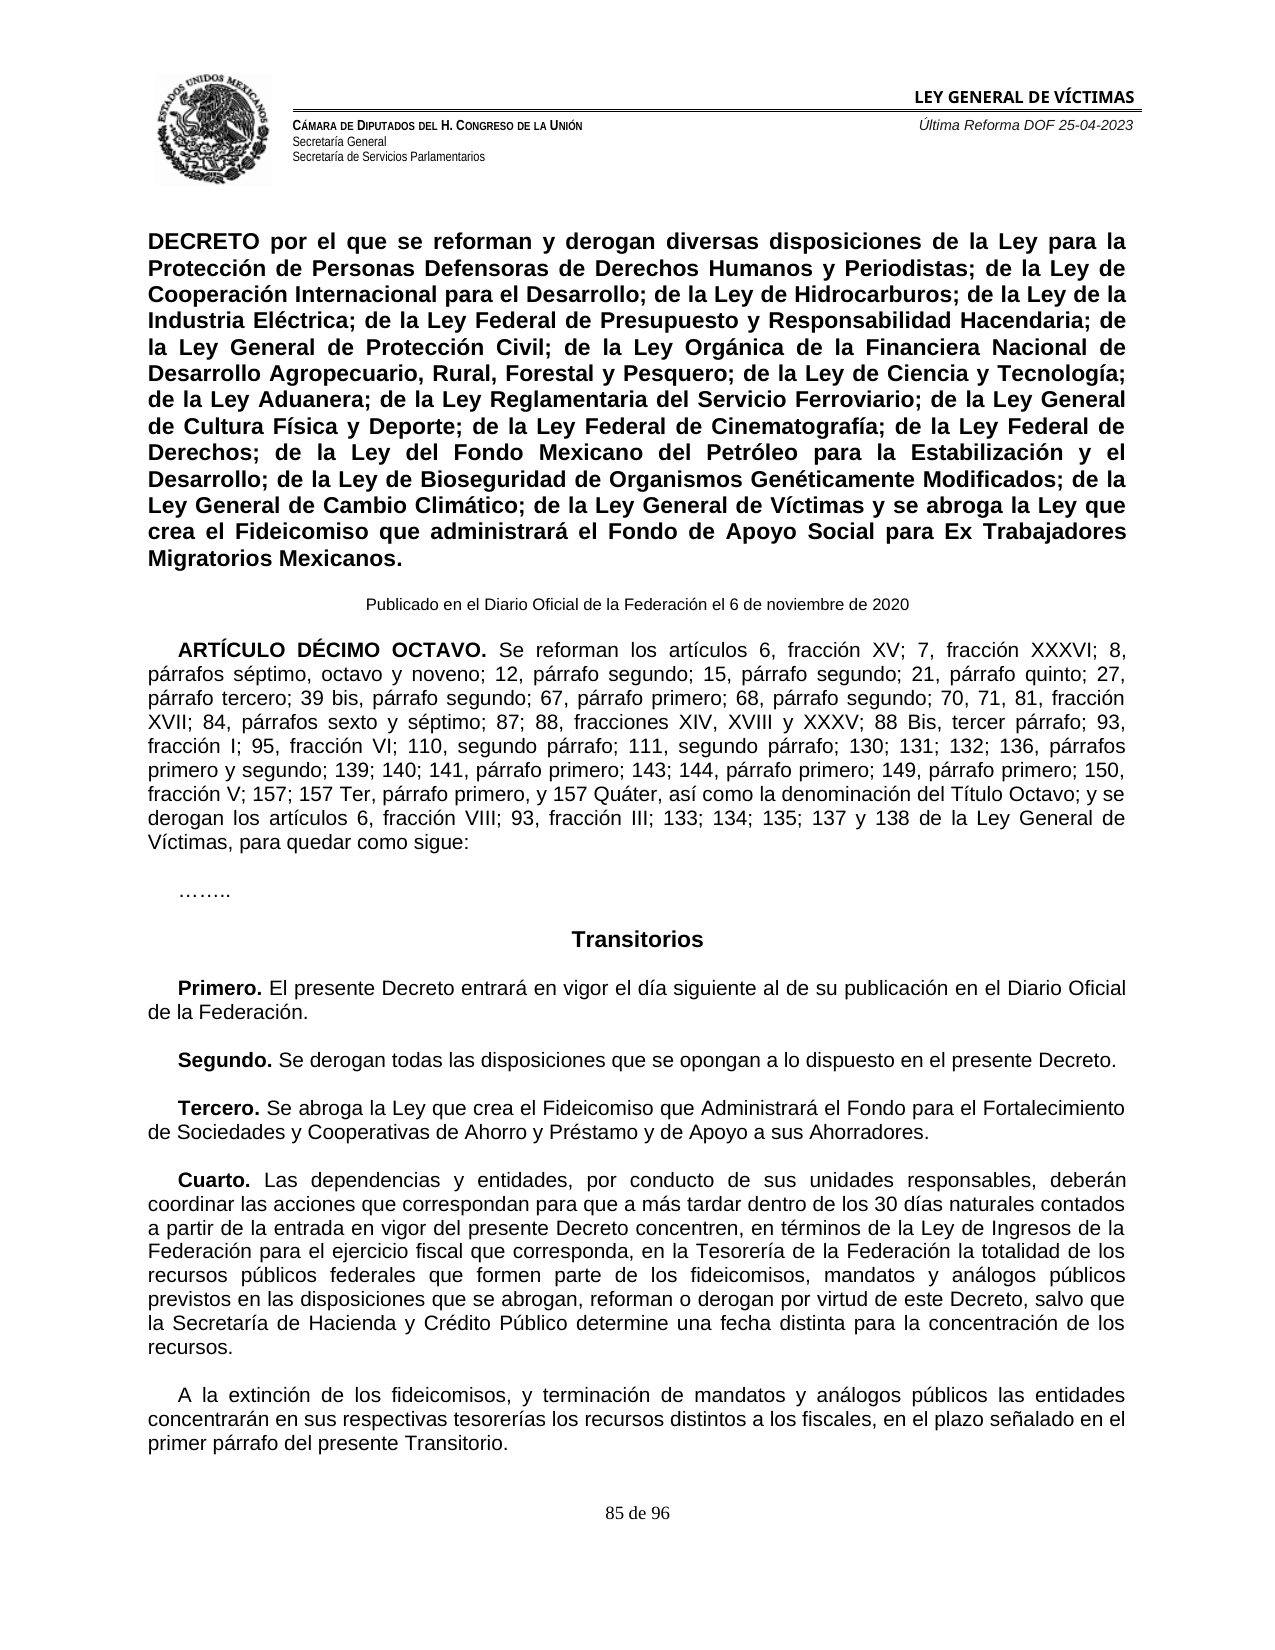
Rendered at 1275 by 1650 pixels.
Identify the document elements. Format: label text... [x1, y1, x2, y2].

text Tercero. Se abroga la Ley que crea el Fideicomiso que Administrará el Fondo para el Fortalecimiento de Sociedades y Cooperativas de Ahorro y Préstamo y de Apoyo a sus Ahorradores. [148, 1096, 1127, 1143]
text Publicado en el Diario Oficial de la Federación el 6 de noviembre de 2020 [148, 595, 1127, 614]
text Transitorios [148, 926, 1127, 952]
text Segundo. Se derogan todas las disposiciones que se opongan a lo dispuesto en el presente Decreto. [148, 1048, 1127, 1072]
text Primero. El presente Decreto entrará en vigor el día siguiente al de su publicación en el Diario Oficial de la Federación. [148, 976, 1127, 1024]
text …….. [148, 878, 1127, 902]
text Cuarto. Las dependencias y entidades, por conducto de sus unidades responsables, deberán coordinar las acciones que correspondan para que a más tardar dentro de los 30 días naturales contados a partir de la entrada en vigor del presente Decreto concentren, en términos de la Ley de Ingresos de la Federación para el ejercicio fiscal que corresponda, en la Tesorería de la Federación la totalidad de los recursos públicos federales que formen parte de los fideicomisos, mandatos y análogos públicos previstos en las disposiciones que se abrogan, reforman o derogan por virtud de este Decreto, salvo que la Secretaría de Hacienda y Crédito Público determine una fecha distinta para la concentración de los recursos. [148, 1167, 1127, 1359]
text A la extinción de los fideicomisos, y terminación de mandatos y análogos públicos las entidades concentrarán en sus respectivas tesorerías los recursos distintos a los fiscales, en el plazo señalado en el primer párrafo del presente Transitorio. [148, 1383, 1127, 1455]
text DECRETO por el que se reforman y derogan diversas disposiciones de la Ley para la Protección de Personas Defensoras de Derechos Humanos y Periodistas; de la Ley de Cooperación Internacional para el Desarrollo; de la Ley de Hidrocarburos; de la Ley de la Industria Eléctrica; de la Ley Federal de Presupuesto y Responsabilidad Hacendaria; de la Ley General de Protección Civil; de la Ley Orgánica de la Financiera Nacional de Desarrollo Agropecuario, Rural, Forestal y Pesquero; de la Ley de Ciencia y Tecnología; de la Ley Aduanera; de la Ley Reglamentaria del Servicio Ferroviario; de la Ley General de Cultura Física y Deporte; de la Ley Federal de Cinematografía; de la Ley Federal de Derechos; de la Ley del Fondo Mexicano del Petróleo para la Estabilización y el Desarrollo; de la Ley de Bioseguridad de Organismos Genéticamente Modificados; de la Ley General de Cambio Climático; de la Ley General de Víctimas y se abroga la Ley que crea el Fideicomiso que administrará el Fondo de Apoyo Social para Ex Trabajadores Migratorios Mexicanos. [148, 228, 1127, 571]
text ARTÍCULO DÉCIMO OCTAVO. Se reforman los artículos 6, fracción XV; 7, fracción XXXVI; 8, párrafos séptimo, octavo y noveno; 12, párrafo segundo; 15, párrafo segundo; 21, párrafo quinto; 27, párrafo tercero; 39 bis, párrafo segundo; 67, párrafo primero; 68, párrafo segundo; 70, 71, 81, fracción XVII; 84, párrafos sexto y séptimo; 87; 88, fracciones XIV, XVIII y XXXV; 88 Bis, tercer párrafo; 93, fracción I; 95, fracción VI; 110, segundo párrafo; 111, segundo párrafo; 130; 131; 132; 136, párrafos primero y segundo; 139; 140; 141, párrafo primero; 143; 144, párrafo primero; 149, párrafo primero; 150, fracción V; 157; 157 Ter, párrafo primero, y 157 Quáter, así como la denominación del Título Octavo; y se derogan los artículos 6, fracción VIII; 93, fracción III; 133; 134; 135; 137 y 138 de la Ley General de Víctimas, para quedar como sigue: [148, 638, 1127, 854]
